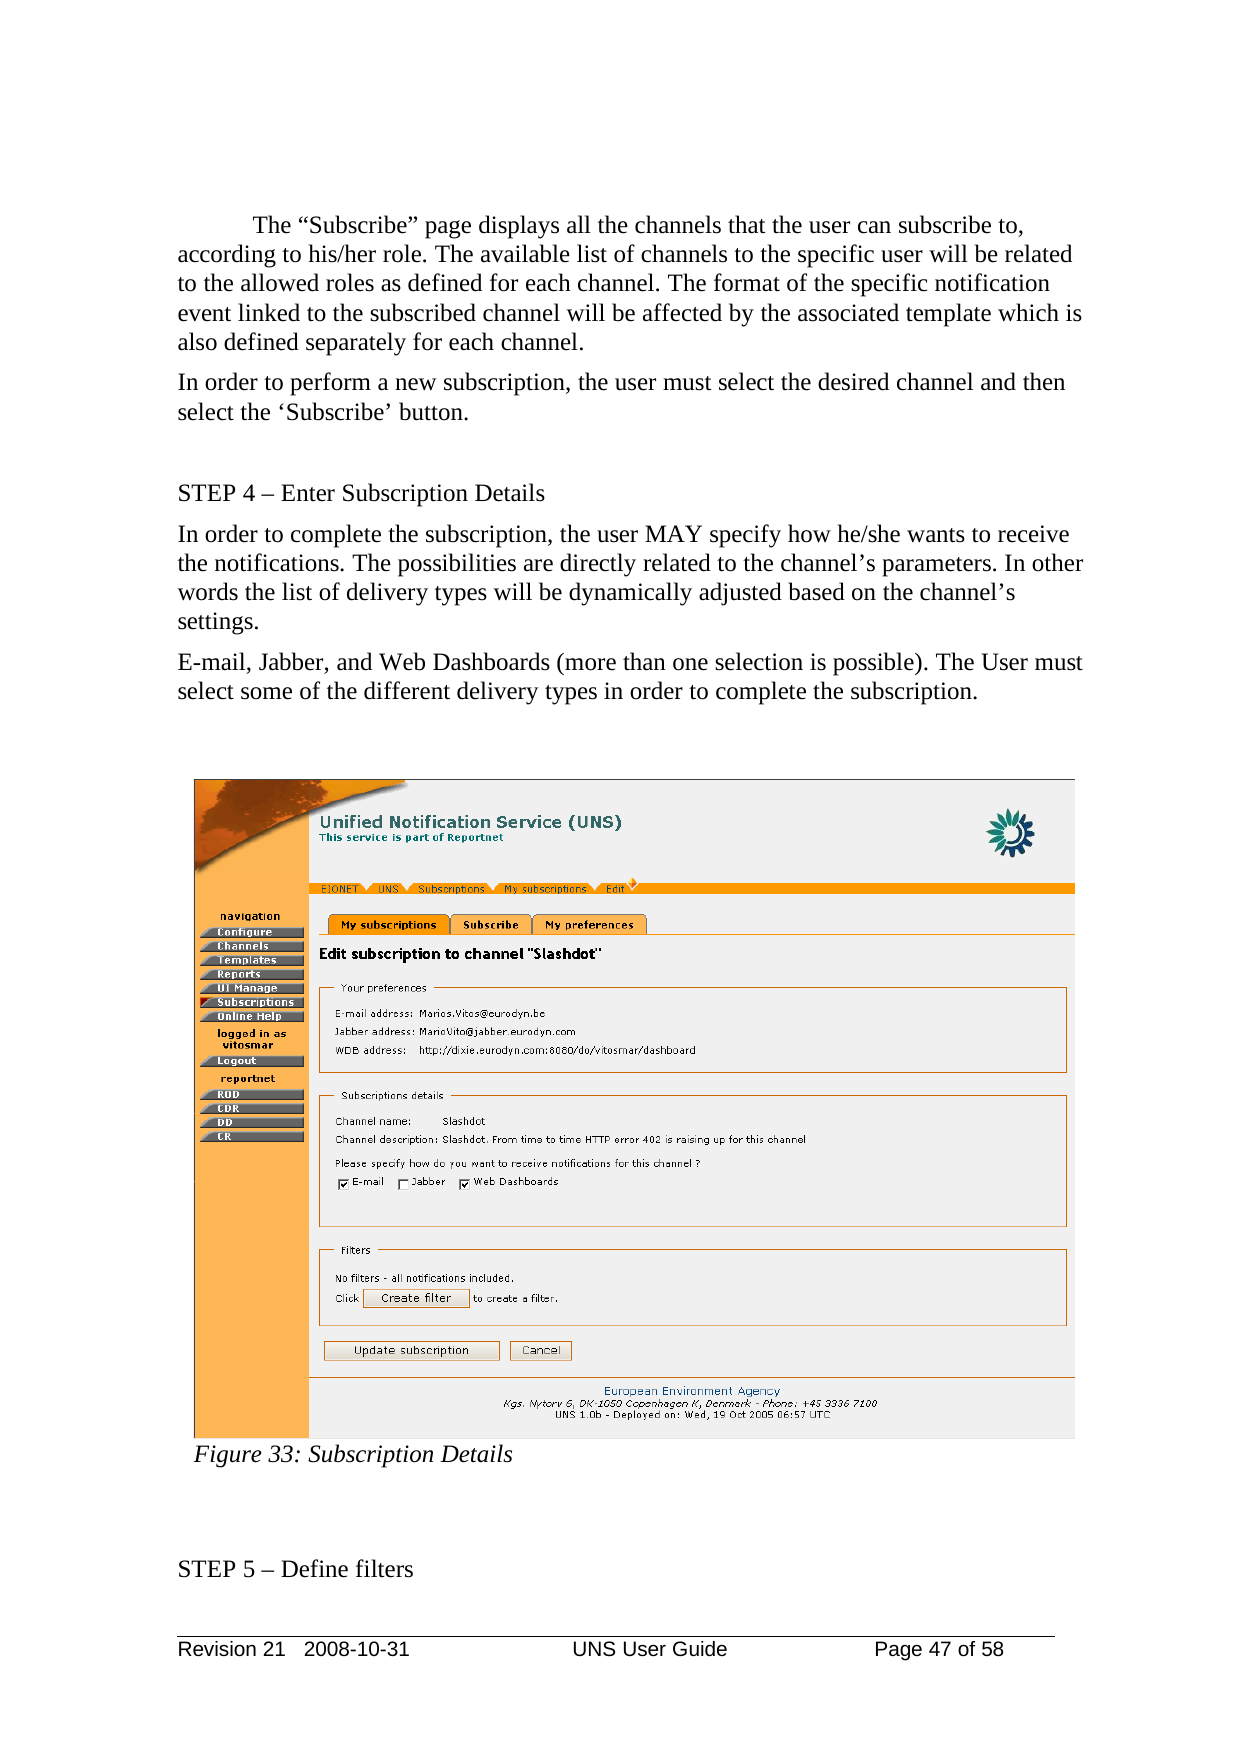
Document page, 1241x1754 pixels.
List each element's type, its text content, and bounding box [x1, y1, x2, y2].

text STEP 4 – Enter Subscription Details [177, 478, 1092, 507]
text In order to perform a new subscription, the user must select the desired channel and then select the ‘Subscribe’ button. [177, 367, 1092, 425]
text STEP 5 – Define filters [177, 1554, 1092, 1583]
picture [193, 779, 1075, 1439]
text The “Subscribe” page displays all the channels that the user can subscribe to, according to his/her role. The available list of channels to the specific user will be related to the allowed roles as defined for each channel. The format of the specific notification event linked to the subscribed channel will be affected by the associated template which is also defined separately for each channel. [177, 210, 1092, 356]
text In order to complete the subscription, the user MAY specify how he/she wants to receive the notifications. The possibilities are directly related to the channel’s parameters. In other words the list of delivery types will be dynamically adjusted based on the channel’s settings. [177, 519, 1092, 635]
text E-mail, Jabber, and Web Dashboards (more than one selection is possible). The User must select some of the different delivery types in order to complete the subscription. [177, 647, 1092, 705]
text Figure 33: Subscription Details [194, 1439, 1075, 1468]
